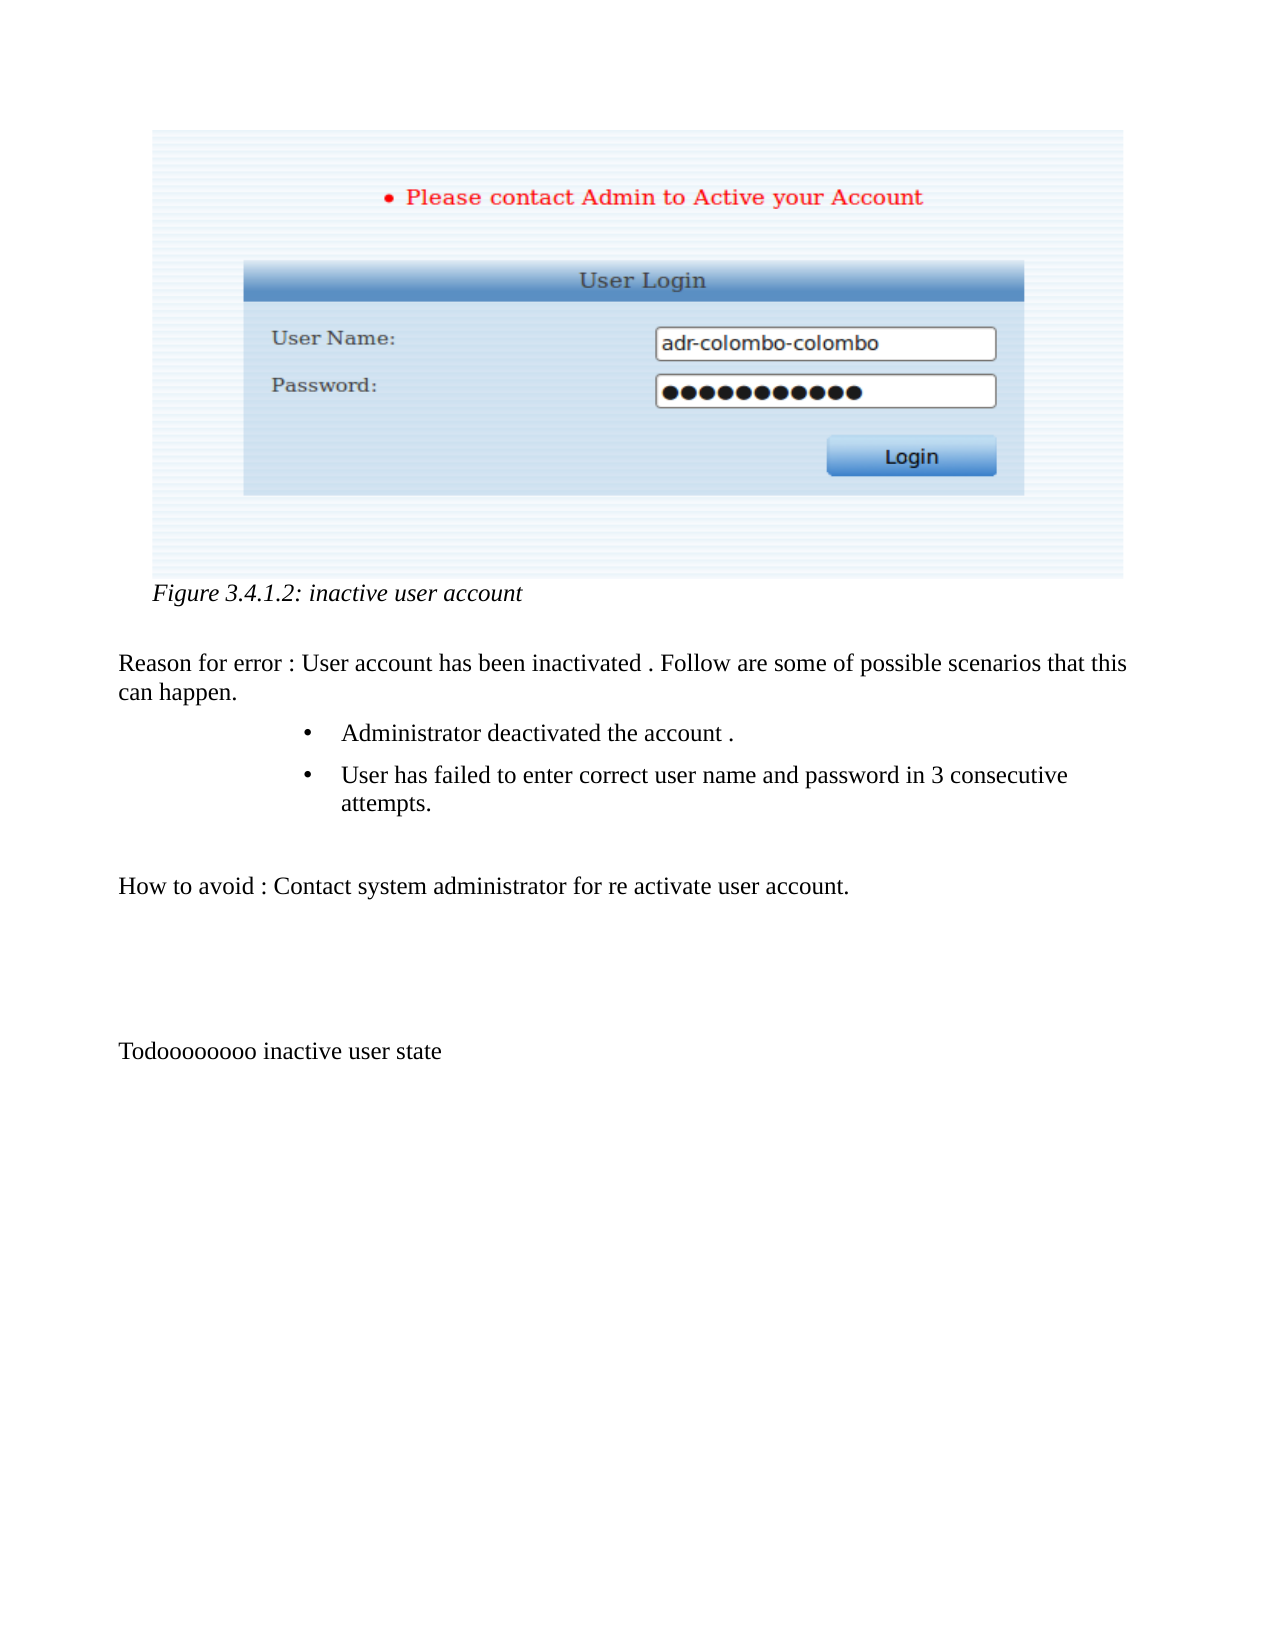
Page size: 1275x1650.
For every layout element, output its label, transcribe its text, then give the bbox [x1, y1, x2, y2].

list Administrator deactivated the account . [303, 718, 1157, 747]
text How to avoid : Contact system administrator for re activate user account. [118, 871, 1157, 900]
text Reason for error : User account has been inactivated . Follow are some of possible scenarios that this can happen. [118, 648, 1157, 706]
picture [152, 130, 1124, 579]
list User has failed to enter correct user name and password in 3 consecutive attempts. [303, 760, 1157, 817]
text Todoooooooo inactive user state [118, 1036, 1157, 1065]
text Figure 3.4.1.2: inactive user account [152, 579, 1123, 607]
